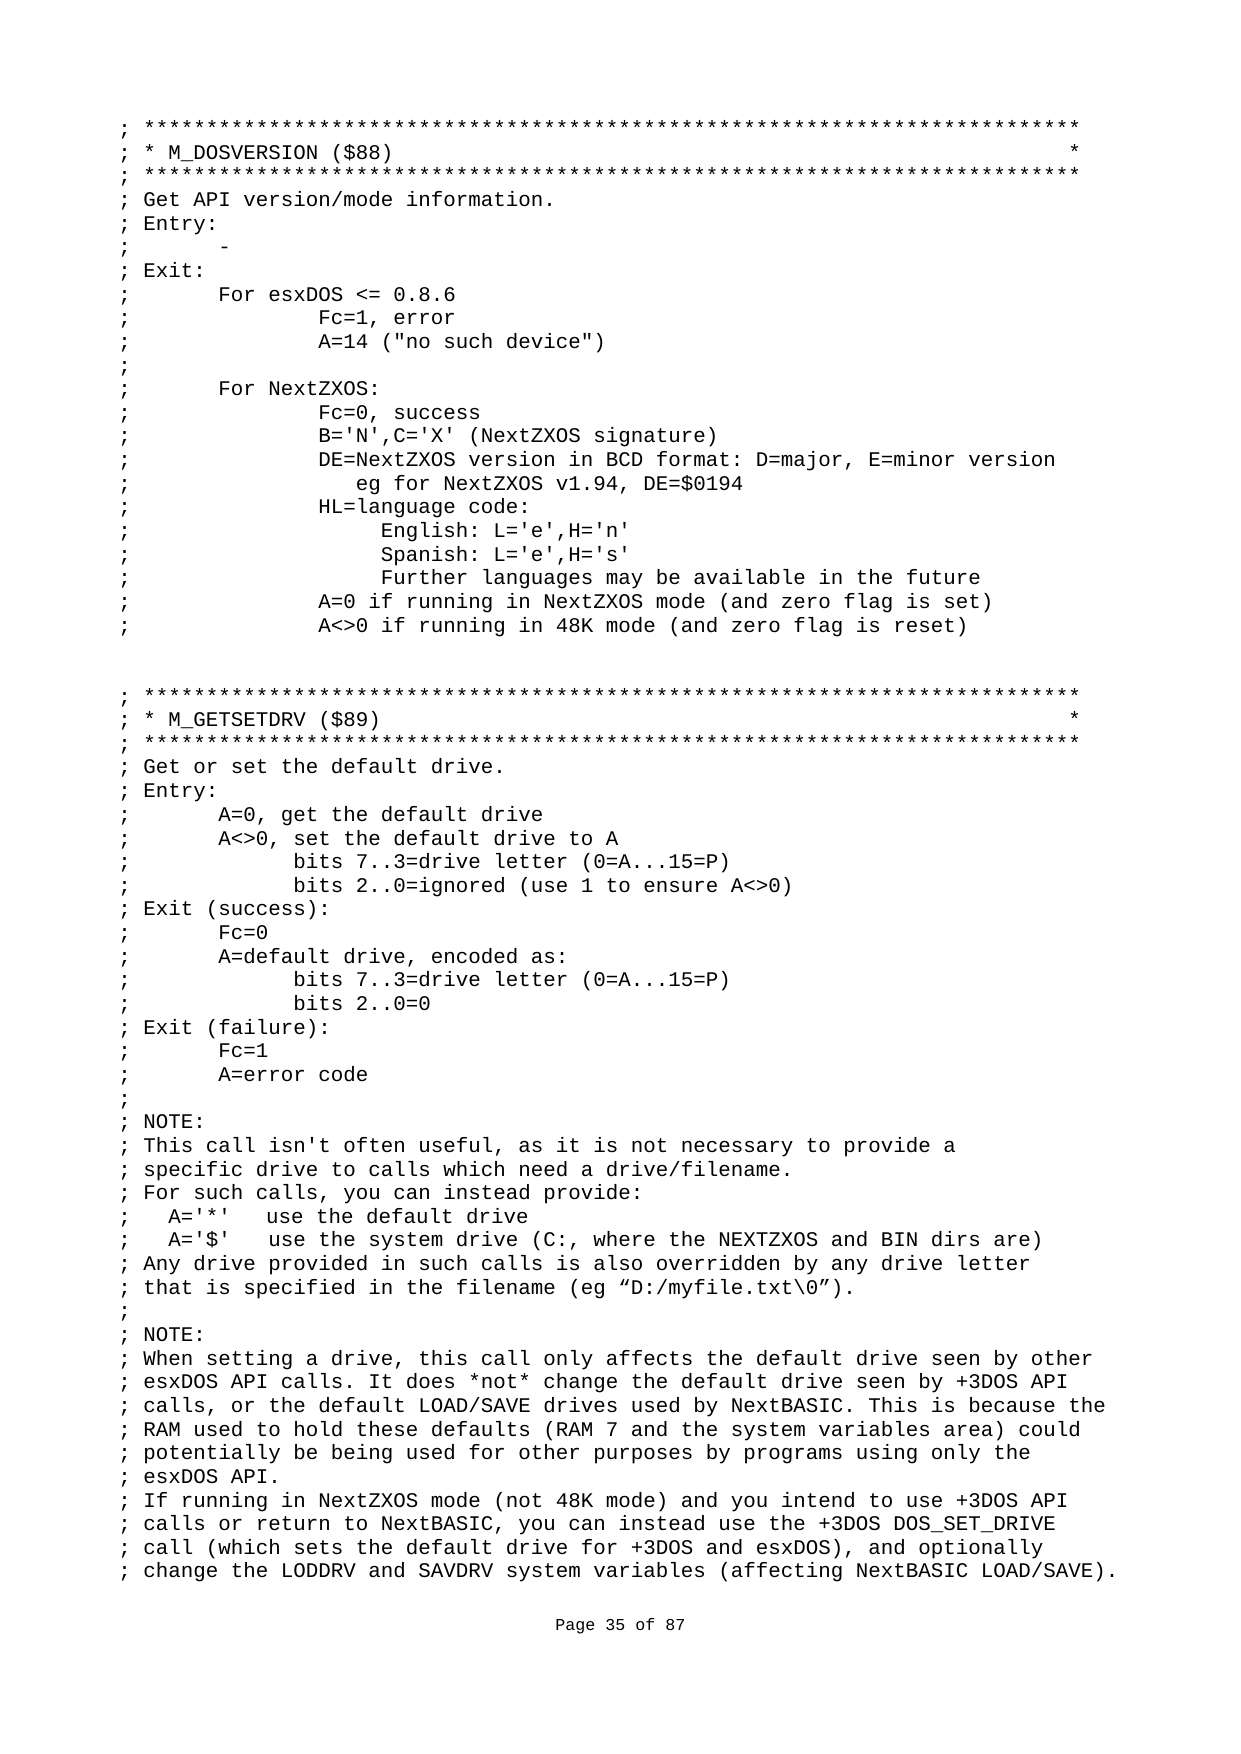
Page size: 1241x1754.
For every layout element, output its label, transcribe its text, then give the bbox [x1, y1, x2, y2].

text ; [118, 1300, 1122, 1324]
text ; A<>0, set the default drive to A [118, 827, 1122, 851]
text ; Any drive provided in such calls is also overridden by any drive letter [118, 1253, 1122, 1277]
text ; A=0 if running in NextZXOS mode (and zero flag is set) [118, 591, 1122, 615]
text ; Exit (success): [118, 898, 1122, 922]
text ; HL=language code: [118, 496, 1122, 520]
text ; bits 7..3=drive letter (0=A...15=P) [118, 851, 1122, 875]
text ; Fc=1, error [118, 307, 1122, 331]
text ; *************************************************************************** [118, 118, 1122, 142]
text ; [118, 354, 1122, 378]
text ; A=14 ("no such device") [118, 331, 1122, 354]
text ; When setting a drive, this call only affects the default drive seen by other [118, 1348, 1122, 1371]
text ; that is specified in the filename (eg “D:/myfile.txt\0”). [118, 1277, 1122, 1300]
text ; Spanish: L='e',H='s' [118, 544, 1122, 567]
text ; specific drive to calls which need a drive/filename. [118, 1158, 1122, 1182]
text ; esxDOS API. [118, 1466, 1122, 1489]
text ; A='$' use the system drive (C:, where the NEXTZXOS and BIN dirs are) [118, 1229, 1122, 1253]
text ; * M_DOSVERSION ($88) * [118, 142, 1122, 165]
text ; [118, 1088, 1122, 1111]
text ; If running in NextZXOS mode (not 48K mode) and you intend to use +3DOS API [118, 1489, 1122, 1513]
text ; Get API version/mode information. [118, 189, 1122, 213]
text ; * M_GETSETDRV ($89) * [118, 709, 1122, 733]
text ; A<>0 if running in 48K mode (and zero flag is reset) [118, 615, 1122, 638]
text ; Exit: [118, 260, 1122, 284]
text ; A='*' use the default drive [118, 1206, 1122, 1229]
text ; Fc=1 [118, 1040, 1122, 1064]
text ; For such calls, you can instead provide: [118, 1182, 1122, 1206]
text ; *************************************************************************** [118, 165, 1122, 189]
text ; NOTE: [118, 1324, 1122, 1348]
text ; call (which sets the default drive for +3DOS and esxDOS), and optionally [118, 1537, 1122, 1561]
text ; For NextZXOS: [118, 378, 1122, 402]
text ; This call isn't often useful, as it is not necessary to provide a [118, 1135, 1122, 1158]
text ; *************************************************************************** [118, 733, 1122, 757]
text ; Exit (failure): [118, 1017, 1122, 1040]
text ; A=0, get the default drive [118, 804, 1122, 827]
text ; Fc=0, success [118, 402, 1122, 426]
text ; calls, or the default LOAD/SAVE drives used by NextBASIC. This is because the [118, 1395, 1122, 1419]
text ; A=error code [118, 1064, 1122, 1088]
text ; - [118, 236, 1122, 260]
text ; calls or return to NextBASIC, you can instead use the +3DOS DOS_SET_DRIVE [118, 1513, 1122, 1537]
text ; eg for NextZXOS v1.94, DE=$0194 [118, 473, 1122, 496]
text ; NOTE: [118, 1111, 1122, 1135]
text ; Entry: [118, 780, 1122, 804]
text ; Further languages may be available in the future [118, 567, 1122, 591]
text ; Entry: [118, 213, 1122, 236]
text ; change the LODDRV and SAVDRV system variables (affecting NextBASIC LOAD/SAVE). [118, 1561, 1122, 1584]
text ; A=default drive, encoded as: [118, 946, 1122, 969]
text ; English: L='e',H='n' [118, 520, 1122, 544]
text ; *************************************************************************** [118, 686, 1122, 709]
text ; esxDOS API calls. It does *not* change the default drive seen by +3DOS API [118, 1371, 1122, 1395]
text ; B='N',C='X' (NextZXOS signature) [118, 426, 1122, 449]
text ; bits 2..0=ignored (use 1 to ensure A<>0) [118, 875, 1122, 898]
text ; Get or set the default drive. [118, 757, 1122, 780]
text ; bits 2..0=0 [118, 993, 1122, 1017]
text ; For esxDOS <= 0.8.6 [118, 284, 1122, 307]
text ; bits 7..3=drive letter (0=A...15=P) [118, 969, 1122, 993]
text ; DE=NextZXOS version in BCD format: D=major, E=minor version [118, 449, 1122, 473]
text ; potentially be being used for other purposes by programs using only the [118, 1442, 1122, 1466]
text ; Fc=0 [118, 922, 1122, 946]
text ; RAM used to hold these defaults (RAM 7 and the system variables area) could [118, 1419, 1122, 1442]
